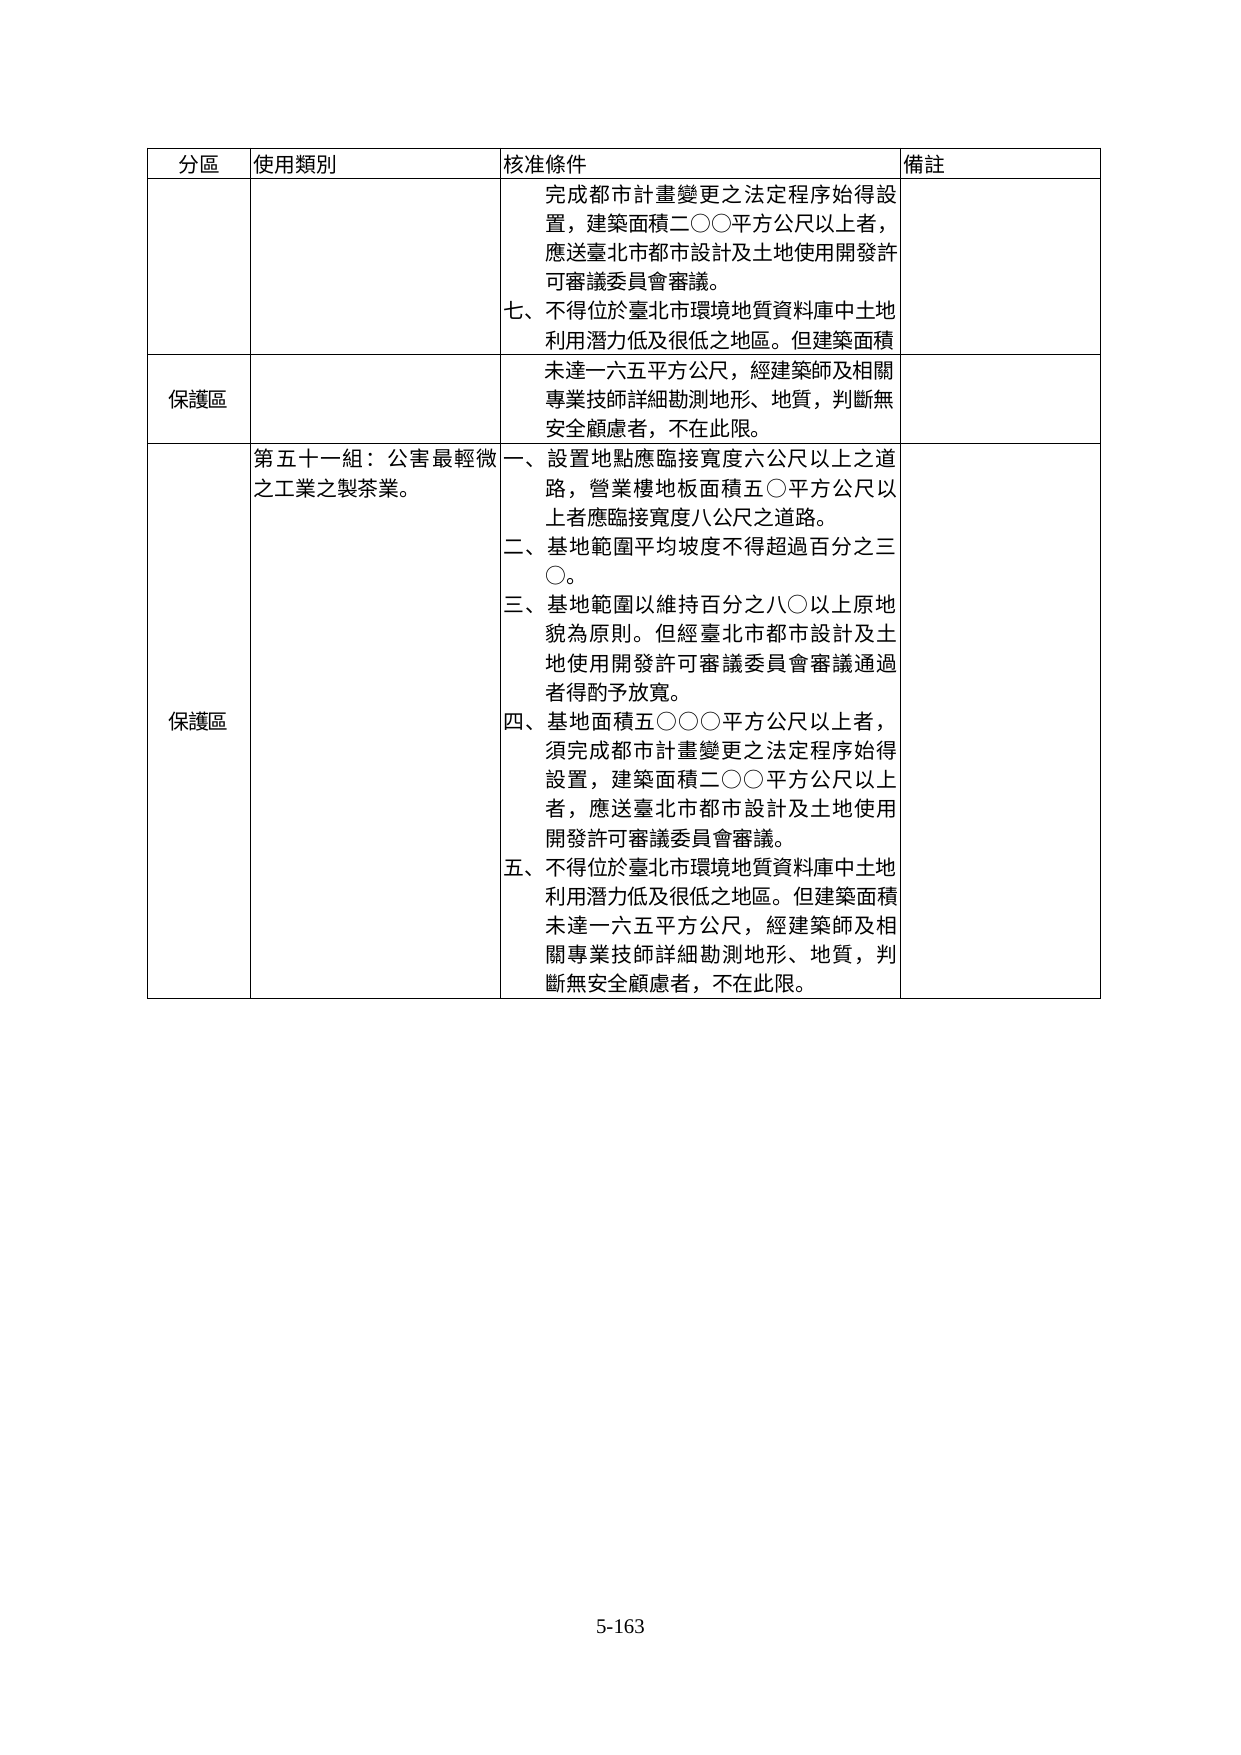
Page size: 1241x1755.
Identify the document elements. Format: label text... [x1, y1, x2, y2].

table_cell [148, 179, 250, 354]
table_cell [901, 179, 1100, 354]
table_header 備註 [901, 149, 1100, 178]
table_cell [901, 444, 1100, 998]
table_header 核准條件 [501, 149, 900, 178]
table_cell [901, 355, 1100, 442]
table_cell [251, 179, 500, 354]
table_cell 第五十一組：公害最輕微之工業之製茶業。 [251, 444, 500, 998]
table_cell 一、設置地點應臨接寬度六公尺以上之道路，營業樓地板面積五○平方公尺以上者應臨接寬度八公尺之道路。 二、基地範圍平均坡度不得超過百分之三○。 三、基地範圍以維持百分之八○以上原地貌為原則。但經臺北市都市設計及土地使用開發許可審議委員會審議通過者得酌予放寬。 四、基地面積五○○○平方公尺以上者，須完成都市計畫變更之法定程序始得設置，建築面積二○○平方公尺以上者，應送臺北市都市設計及土地使用開發許可審議委員會審議。 五、不得位於臺北市環境地質資料庫中土地利用潛力低及很低之地區。但建築面積未達一六五平方公尺，經建築師及相關專業技師詳細勘測地形、地質，判斷無安全顧慮者，不在此限。 [501, 444, 900, 998]
table_cell 保護區 [148, 355, 250, 442]
table_header 分區 [148, 149, 250, 178]
table_cell 完成都市計畫變更之法定程序始得設置，建築面積二○○平方公尺以上者，應送臺北市都市設計及土地使用開發許可審議委員會審議。 七、不得位於臺北市環境地質資料庫中土地利用潛力低及很低之地區。但建築面積 [501, 179, 900, 354]
table_cell 未達一六五平方公尺，經建築師及相關專業技師詳細勘測地形、地質，判斷無安全顧慮者，不在此限。 [501, 355, 900, 442]
table_cell 保護區 [148, 444, 250, 998]
table_cell [251, 355, 500, 442]
table_header 使用類別 [251, 149, 500, 178]
